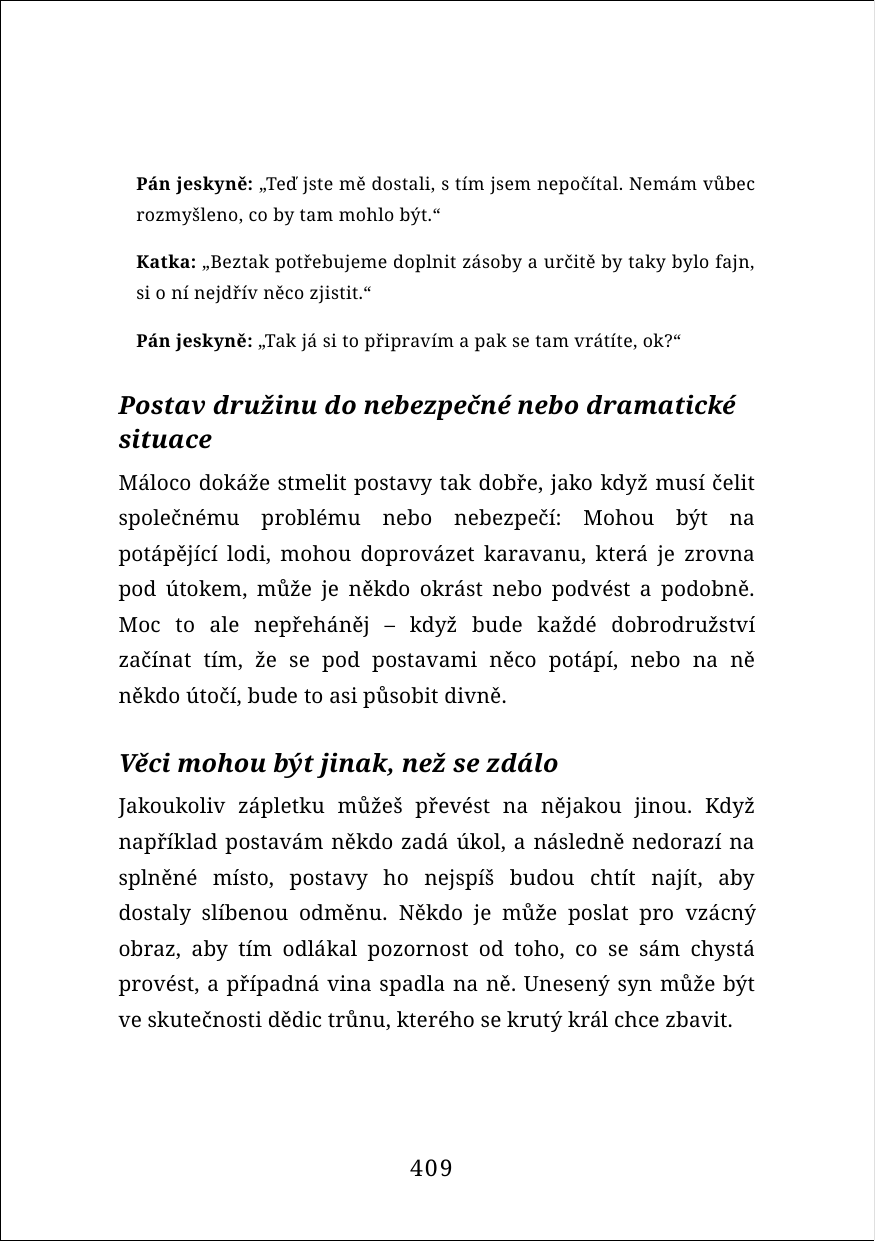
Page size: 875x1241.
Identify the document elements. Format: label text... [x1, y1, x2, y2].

text Pán jeskyně: „Tak já si to připravím a pak se tam vrátíte, ok?“ [136, 328, 756, 352]
text Katka: „Beztak potřebujeme doplnit zásoby a určitě by taky bylo fajn, si o ní nejdřív něco zjistit.“ [136, 250, 756, 304]
text Pán jeskyně: „Teď jste mě dostali, s tím jsem nepočítal. Nemám vůbec rozmyšleno, co by tam mohlo být.“ [136, 172, 756, 226]
text Máloco dokáže stmelit postavy tak dobře, jako když musí čelit společnému problému nebo nebezpečí: Mohou být na potápějící lodi, mohou doprovázet karavanu, která je zrovna pod útokem, může je někdo okrást nebo podvést a podobně. Moc to ale nepřeháněj – když bude každé dobrodružství začínat tím, že se pod postavami něco potápí, nebo na ně někdo útočí, bude to asi působit divně. [118, 468, 756, 709]
text Jakoukoliv zápletku můžeš převést na nějakou jinou. Když například postavám někdo zadá úkol, a následně nedorazí na splněné místo, postavy ho nejspíš budou chtít najít, aby dostaly slíbenou odměnu. Někdo je může poslat pro vzácný obraz, aby tím odlákal pozornost od toho, co se sám chystá provést, a případná vina spadla na ně. Unesený syn může být ve skutečnosti dědic trůnu, kterého se krutý král chce zbavit. [118, 792, 756, 1033]
subtitle Věci mohou být jinak, než se zdálo [118, 746, 756, 780]
subtitle Postav družinu do nebezpečné nebo dramatické situace [118, 388, 756, 456]
